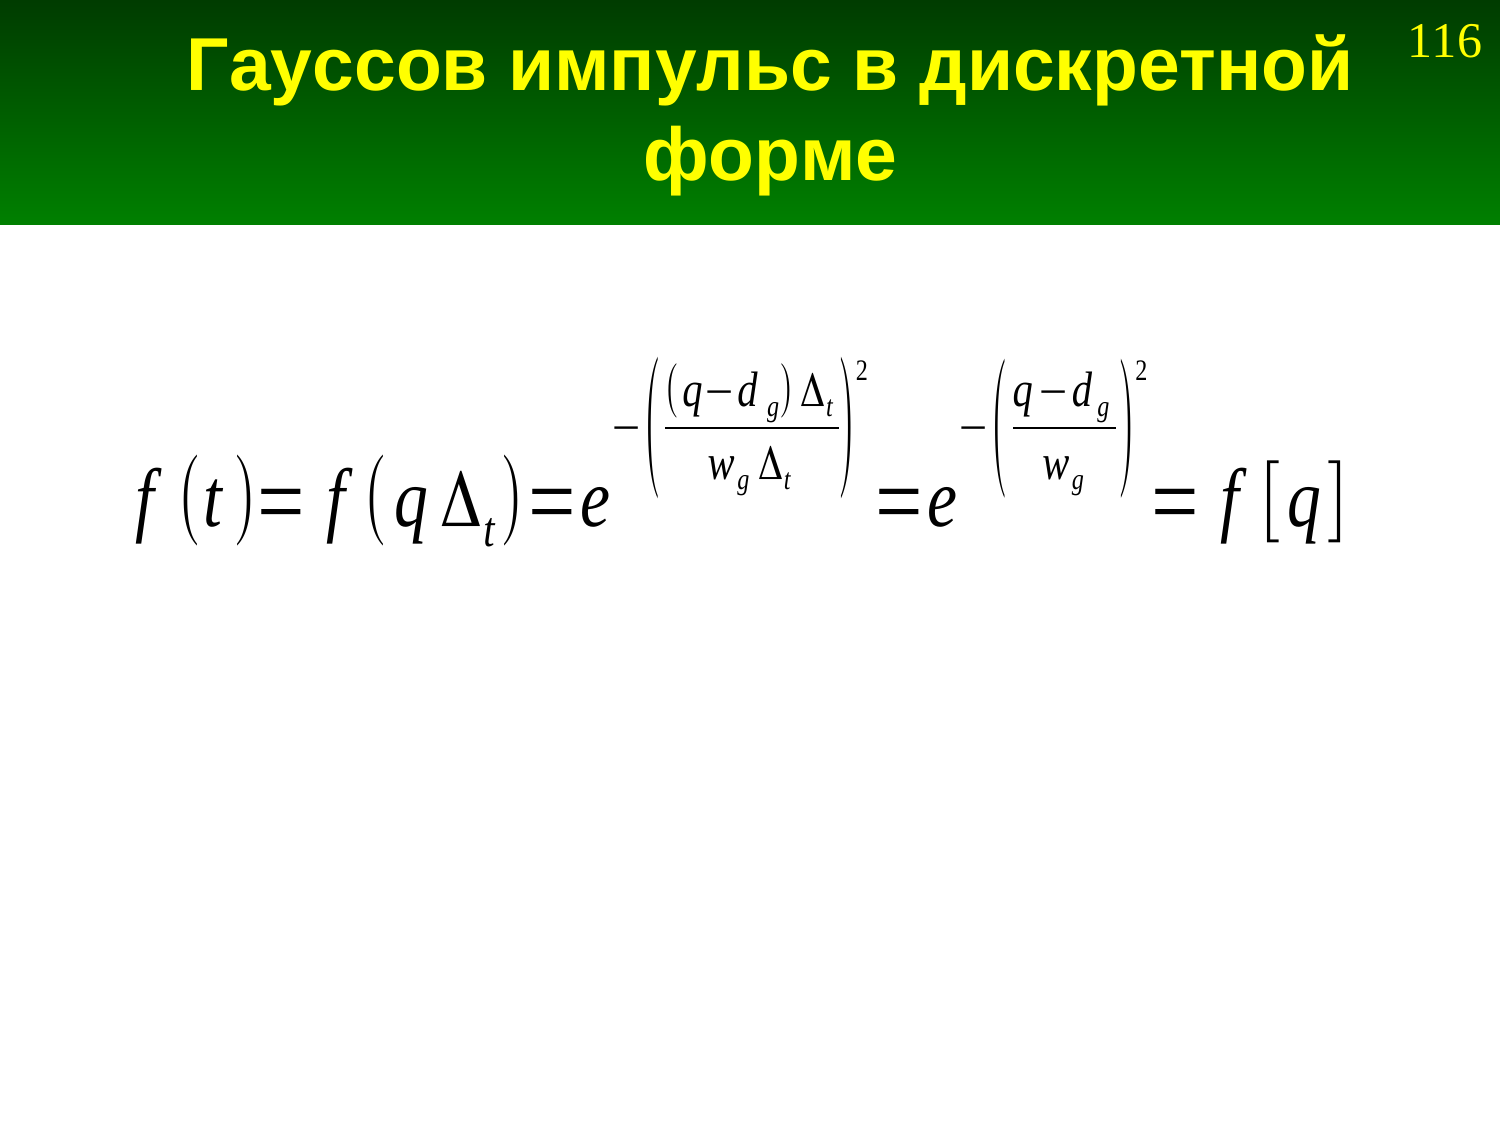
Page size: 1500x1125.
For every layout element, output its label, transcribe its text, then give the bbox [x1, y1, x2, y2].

title Гауссов импульс в дискретной форме [100, 7, 1441, 204]
chart [106, 354, 1363, 557]
